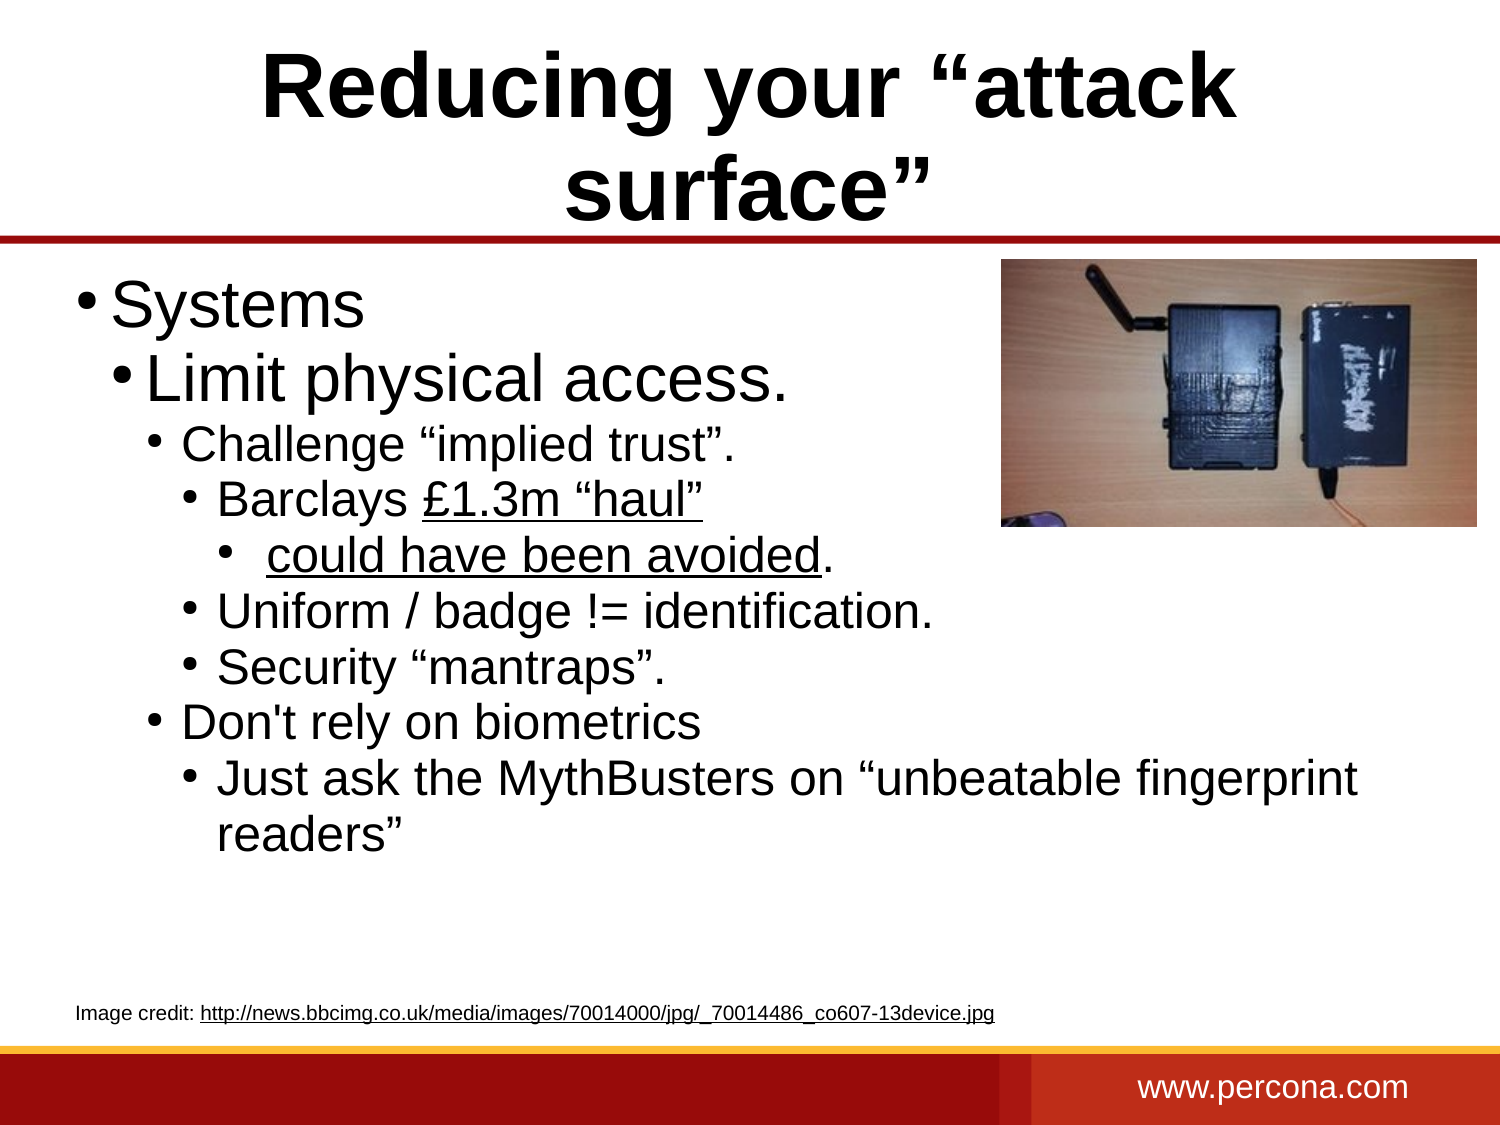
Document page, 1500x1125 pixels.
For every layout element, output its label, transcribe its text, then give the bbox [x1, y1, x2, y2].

text_box Systems Limit physical access. Challenge “implied trust”. Barclays £1.3m “haul” could have been avoided. Uniform / badge != identification. Security “mantraps”. Don't rely on biometrics Just ask the MythBusters on “unbeatable fingerprint readers” Image credit: http://news.bbcimg.co.uk/media/images/70014000/jpg/_70014486_co607-13device.jpg [75, 263, 1425, 1006]
picture [1001, 259, 1477, 527]
text_box Reducing your “attack surface” [75, 44, 1425, 233]
